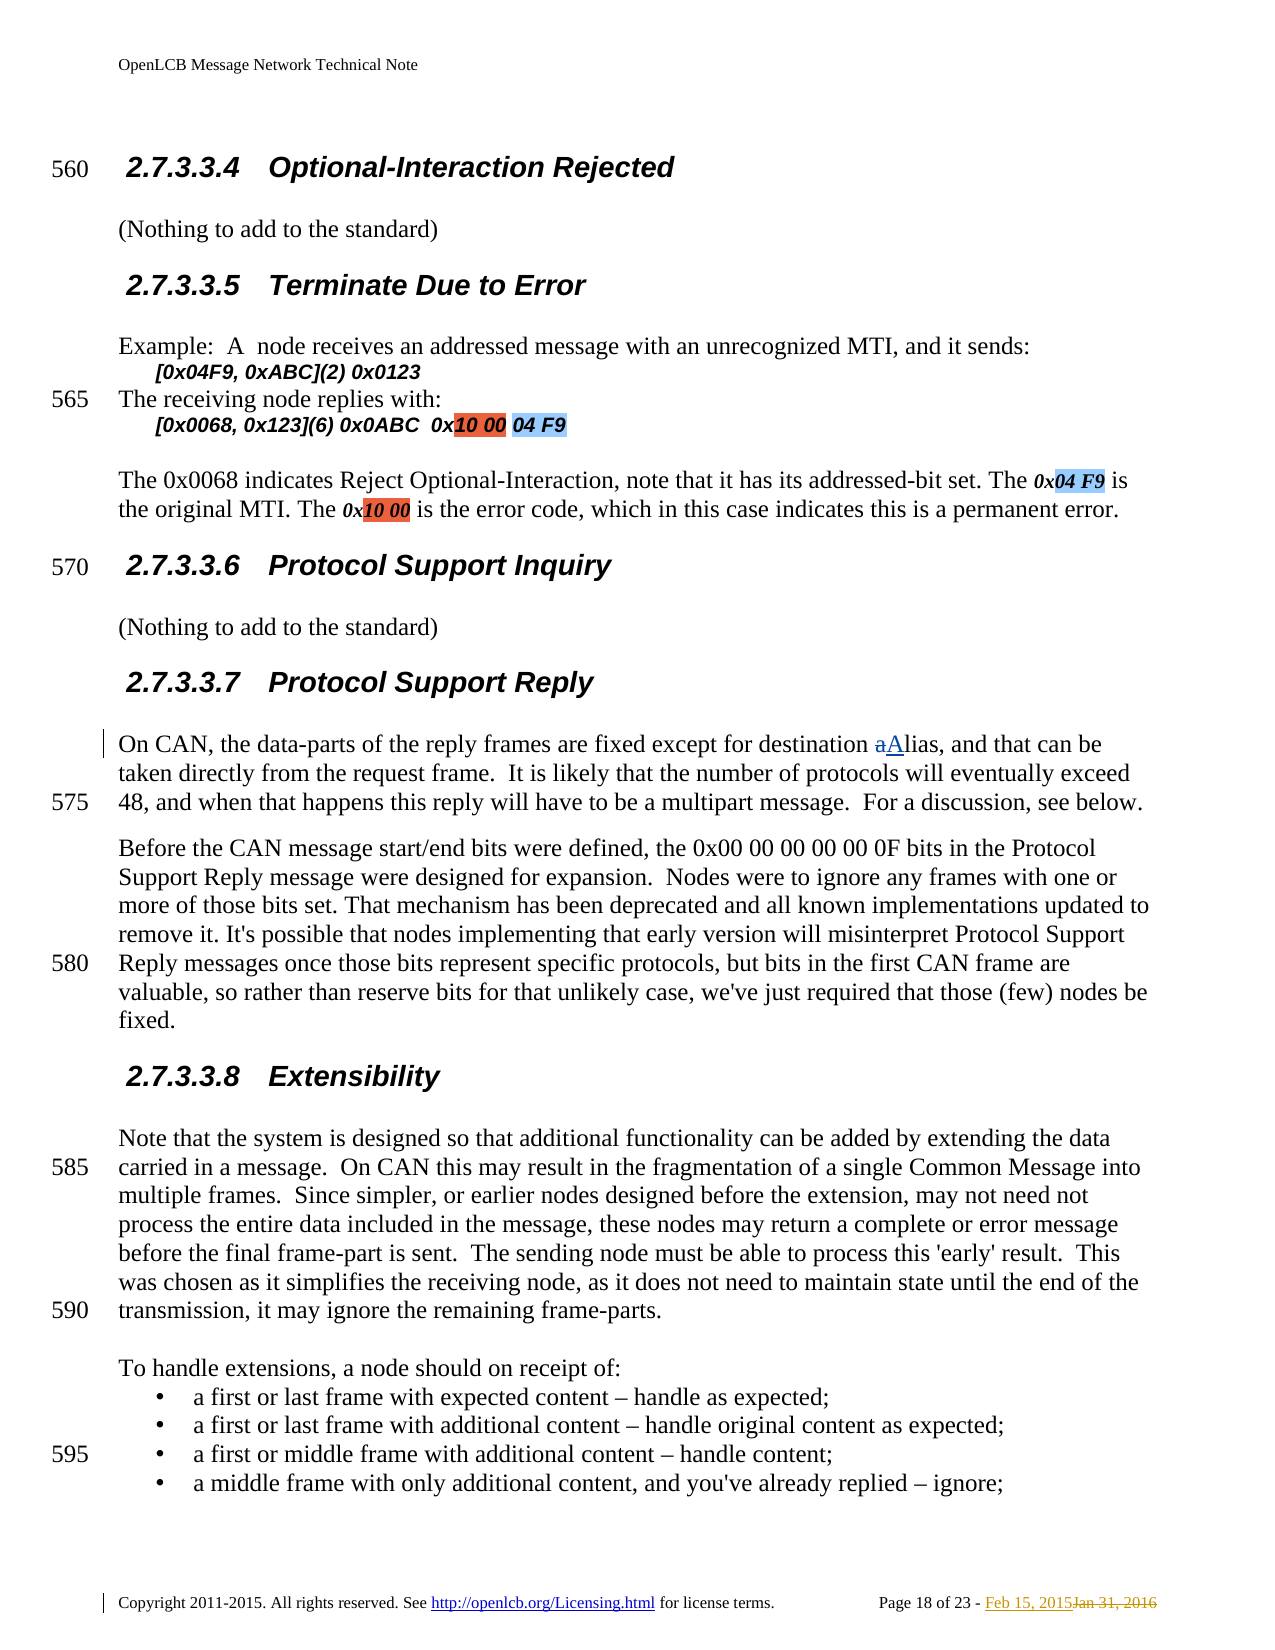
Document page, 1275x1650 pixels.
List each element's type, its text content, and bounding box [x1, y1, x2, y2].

list a middle frame with only additional content, and you've already replied – ignore; [156, 1468, 1157, 1497]
text To handle extensions, a node should on receipt of: [118, 1353, 1157, 1382]
text On CAN, the data-parts of the reply frames are fixed except for destination Alias, and that can be taken directly from the request frame. It is likely that the number of protocols will eventually exceed 48, and when that happens this reply will have to be a multipart message. For a discussion, see below. [118, 729, 1157, 815]
text [0x0068, 0x123](6) 0x0ABC 0x10 00 04 F9 [118, 413, 1157, 437]
text The 0x0068 indicates Reject Optional-Interaction, note that it has its addressed-bit set. The 0x04 F9 is the original MTI. The 0x10 00 is the error code, which in this case indicates this is a permanent error. [118, 465, 1157, 523]
list a first or last frame with additional content – handle original content as expected; [156, 1411, 1157, 1439]
list a first or last frame with expected content – handle as expected; [156, 1382, 1157, 1411]
text Example: A node receives an addressed message with an unrecognized MTI, and it sends: [118, 331, 1157, 360]
text The receiving node replies with: [118, 384, 1157, 413]
text Note that the system is designed so that additional functionality can be added by extending the data carried in a message. On CAN this may result in the fragmentation of a single Common Message into multiple frames. Since simpler, or earlier nodes designed before the extension, may not need not process the entire data included in the message, these nodes may return a complete or error message before the final frame-part is sent. The sending node must be able to process this 'early' result. This was chosen as it simplifies the receiving node, as it does not need to maintain state until the end of the transmission, it may ignore the remaining frame-parts. [118, 1123, 1157, 1324]
text (Nothing to add to the standard) [118, 612, 1157, 640]
list a first or middle frame with additional content – handle content; [156, 1439, 1157, 1468]
text Before the CAN message start/end bits were defined, the 0x00 00 00 00 00 0F bits in the Protocol Support Reply message were designed for expansion. Nodes were to ignore any frames with one or more of those bits set. That mechanism has been deprecated and all known implementations updated to remove it. It's possible that nodes implementing that early version will misinterpret Protocol Support Reply messages once those bits represent specific protocols, but bits in the first CAN frame are valuable, so rather than reserve bits for that unlikely case, we've just required that those (few) nodes be fixed. [118, 833, 1157, 1034]
subtitle Extensibility [118, 1059, 1157, 1093]
subtitle Protocol Support Inquiry [118, 548, 1157, 581]
subtitle Optional-Interaction Rejected [118, 150, 1157, 183]
text [0x04F9, 0xABC](2) 0x0123 [118, 360, 1157, 384]
subtitle Protocol Support Reply [118, 665, 1157, 699]
text (Nothing to add to the standard) [118, 214, 1157, 242]
subtitle Terminate Due to Error [118, 267, 1157, 301]
